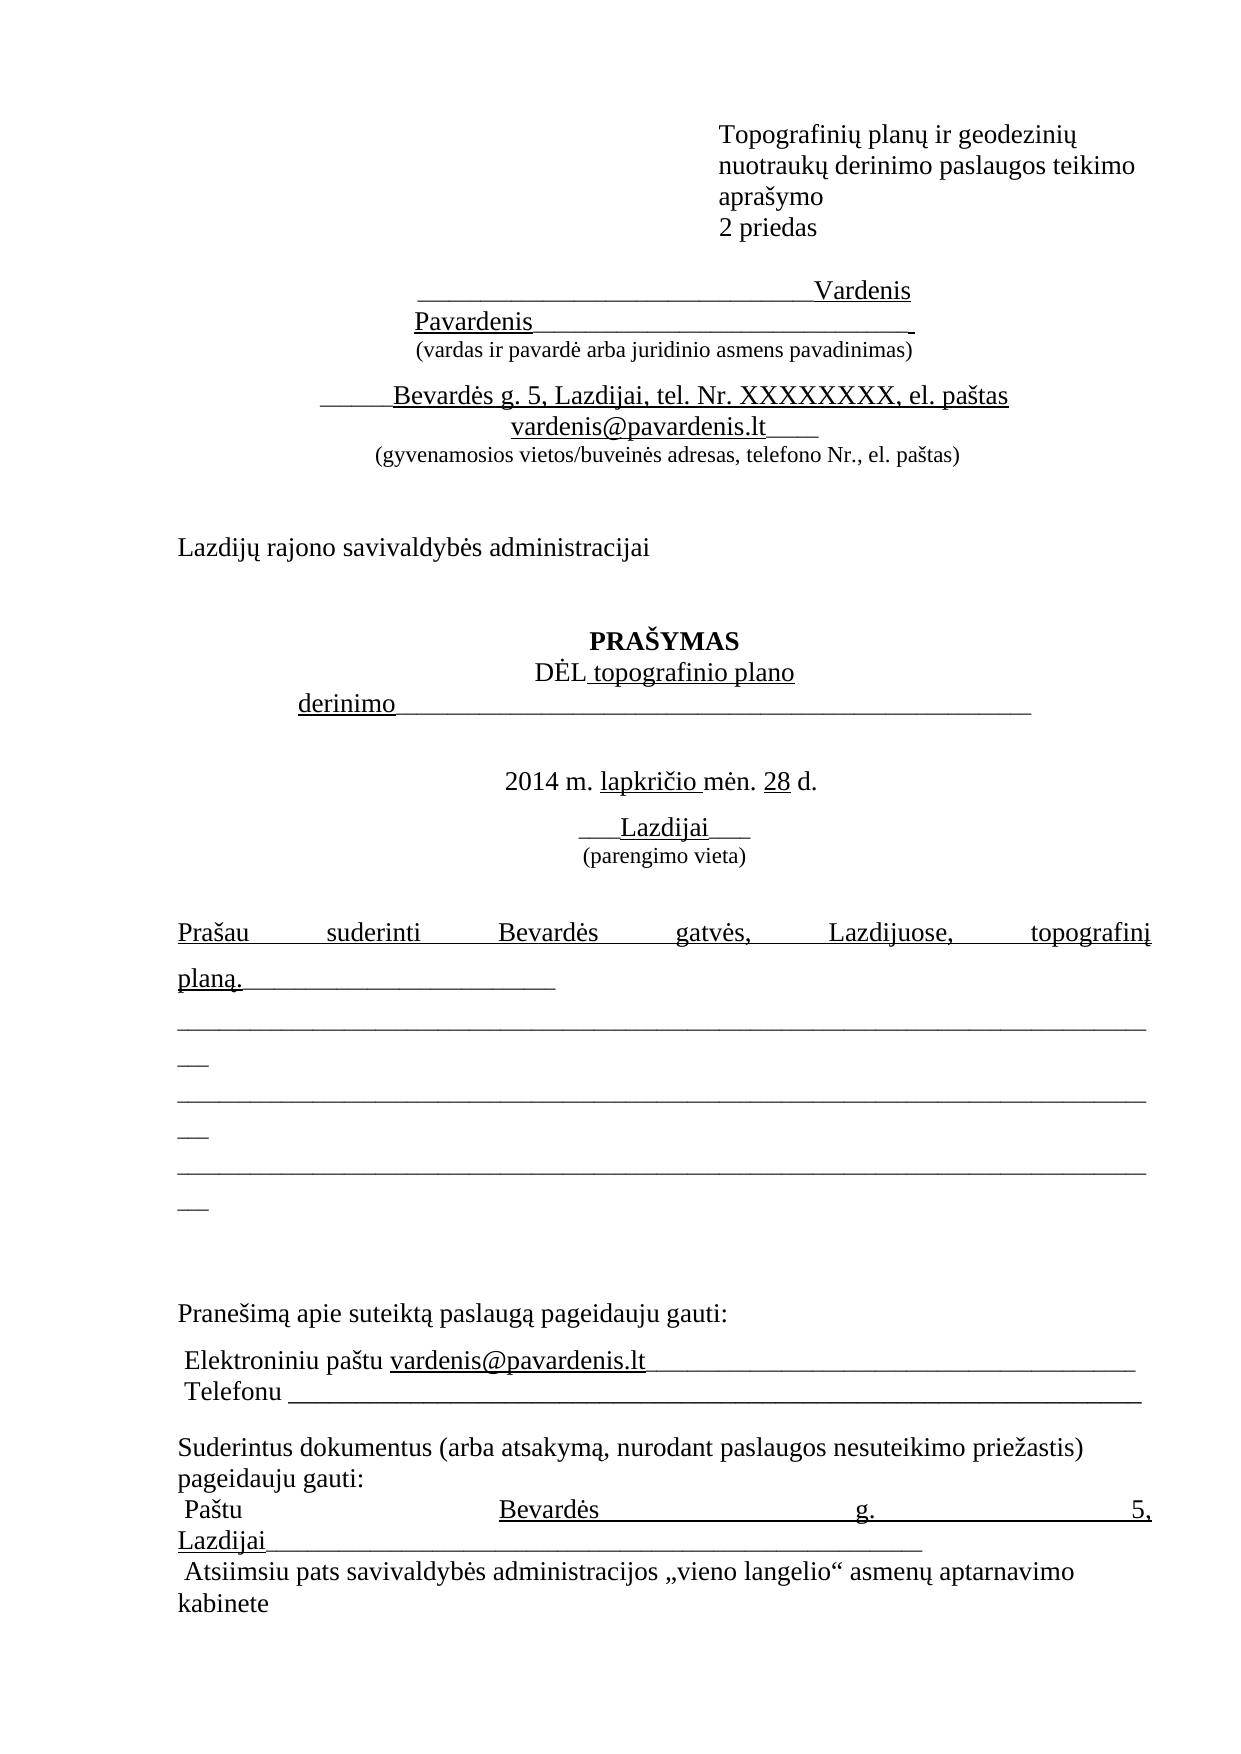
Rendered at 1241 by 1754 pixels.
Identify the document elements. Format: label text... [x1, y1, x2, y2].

text Prašau suderinti Bevardės gatvės, Lazdijuose, topografinį [177, 916, 1152, 943]
text Suderintus dokumentus (arba atsakymą, nurodant paslaugos nesuteikimo priežastis) pageidauju gauti: [177, 1431, 1152, 1493]
text Telefonu _______________________________________________________________ [177, 1375, 1152, 1406]
text Paštu Bevardės g. 5, Lazdijai_______________________________________________________________ [177, 1493, 1152, 1556]
text (vardas ir pavardė arba juridinio asmens pavadinimas) [177, 336, 1152, 362]
text Lazdijų rajono savivaldybės administracijai [177, 531, 1152, 562]
text 2 priedas [177, 212, 1152, 243]
text Topografinių planų ir geodezinių [718, 118, 1152, 149]
text ________________________________________________________________________________________________ [177, 1153, 1152, 1213]
text Atsiimsiu pats savivaldybės administracijos „vieno langelio“ asmenų aptarnavimo kabinete [177, 1556, 1152, 1618]
text ____Lazdijai____ [177, 811, 1152, 843]
text (gyvenamosios vietos/buveinės adresas, telefono Nr., el. paštas) [177, 442, 1152, 468]
text DĖL topografinio plano derinimo_____________________________________________________________ [177, 656, 1152, 718]
text 2014 m. lapkričio mėn. 28 d. [177, 765, 1152, 796]
text _______Bevardės g. 5, Lazdijai, tel. Nr. XXXXXXXX, el. paštas vardenis@pavardenis.lt_____ [177, 379, 1152, 442]
text ______________________________________Vardenis Pavardenis____________________________________ [177, 274, 1152, 336]
text nuotraukų derinimo paslaugos teikimo aprašymo [718, 149, 1152, 212]
text (parengimo vieta) [177, 843, 1152, 869]
text planą.______________________________ [177, 944, 1152, 993]
text Elektroniniu paštu vardenis@pavardenis.lt_______________________________________________ [177, 1344, 1152, 1375]
text Pranešimą apie suteiktą paslaugą pageidauju gauti: [177, 1297, 1152, 1328]
text ________________________________________________________________________________________________ [177, 1009, 1152, 1069]
text ________________________________________________________________________________________________ [177, 1081, 1152, 1141]
text PRAŠYMAS [177, 625, 1152, 656]
